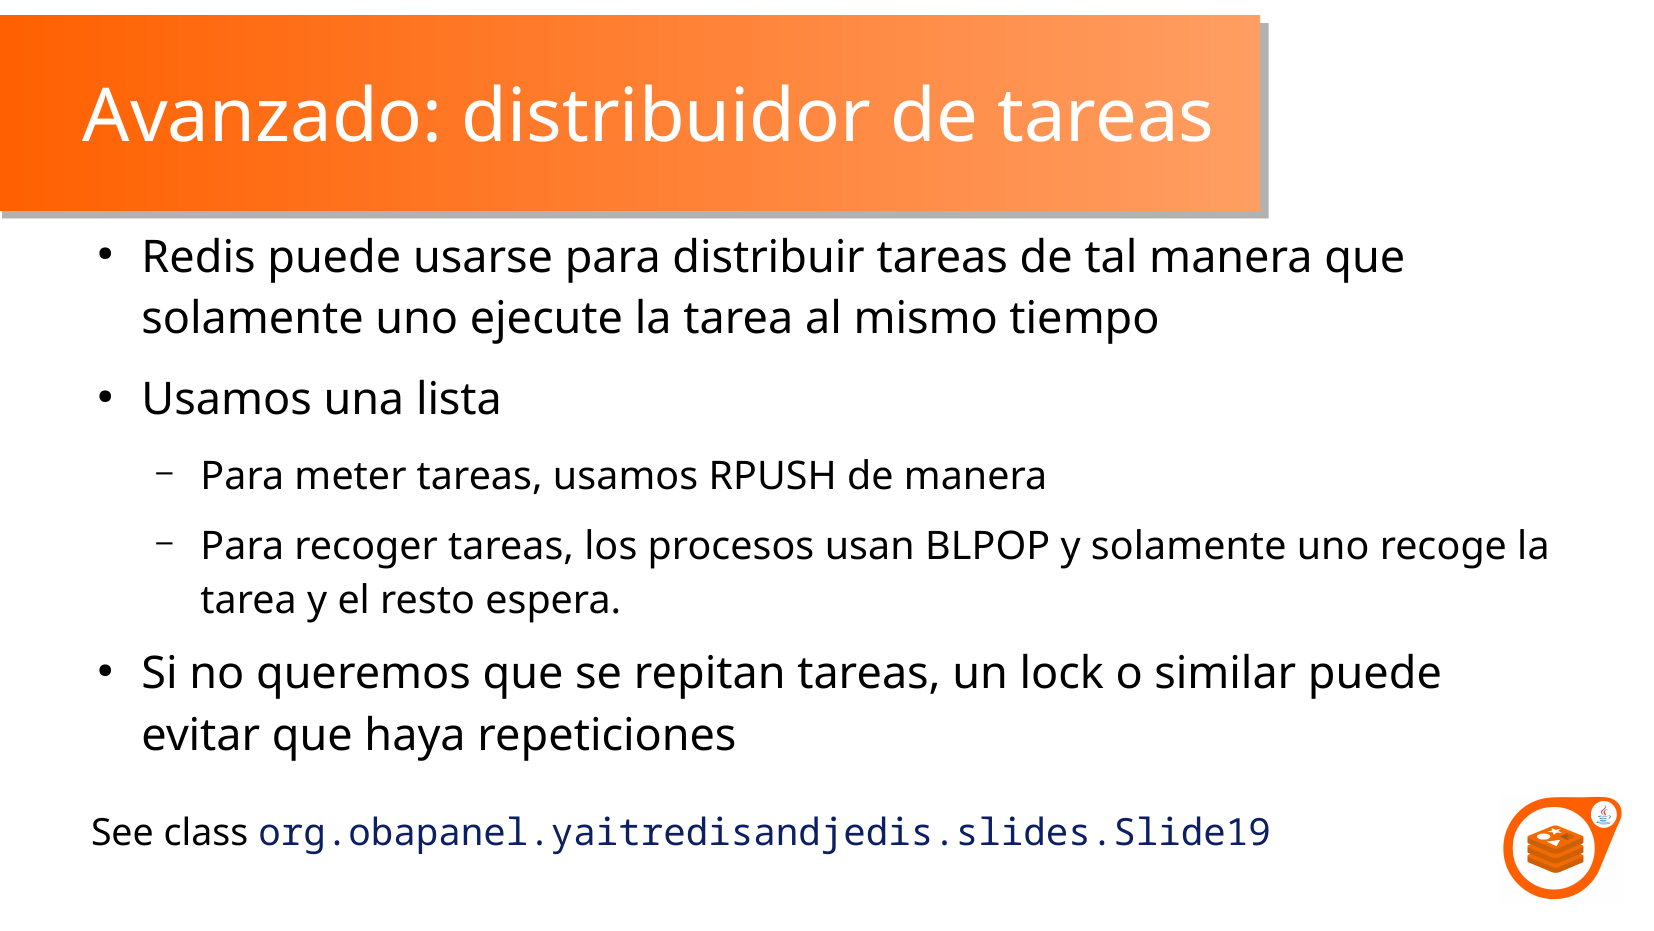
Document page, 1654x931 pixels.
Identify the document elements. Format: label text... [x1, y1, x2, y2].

title Avanzado: distribuidor de tareas [82, 35, 1235, 189]
list Redis puede usarse para distribuir tareas de tal manera que solamente uno ejecute la tarea al mismo tiempo Usamos una lista Para meter tareas, usamos RPUSH de manera Para recoger tareas, los procesos usan BLPOP y solamente uno recoge la tarea y el resto espera. Si no queremos que se repitan tareas, un lock o similar puede evitar que haya repeticiones [82, 224, 1571, 764]
text_box See class org.obapanel.yaitredisandjedis.slides.Slide19 [76, 798, 1111, 856]
picture [1500, 794, 1625, 903]
